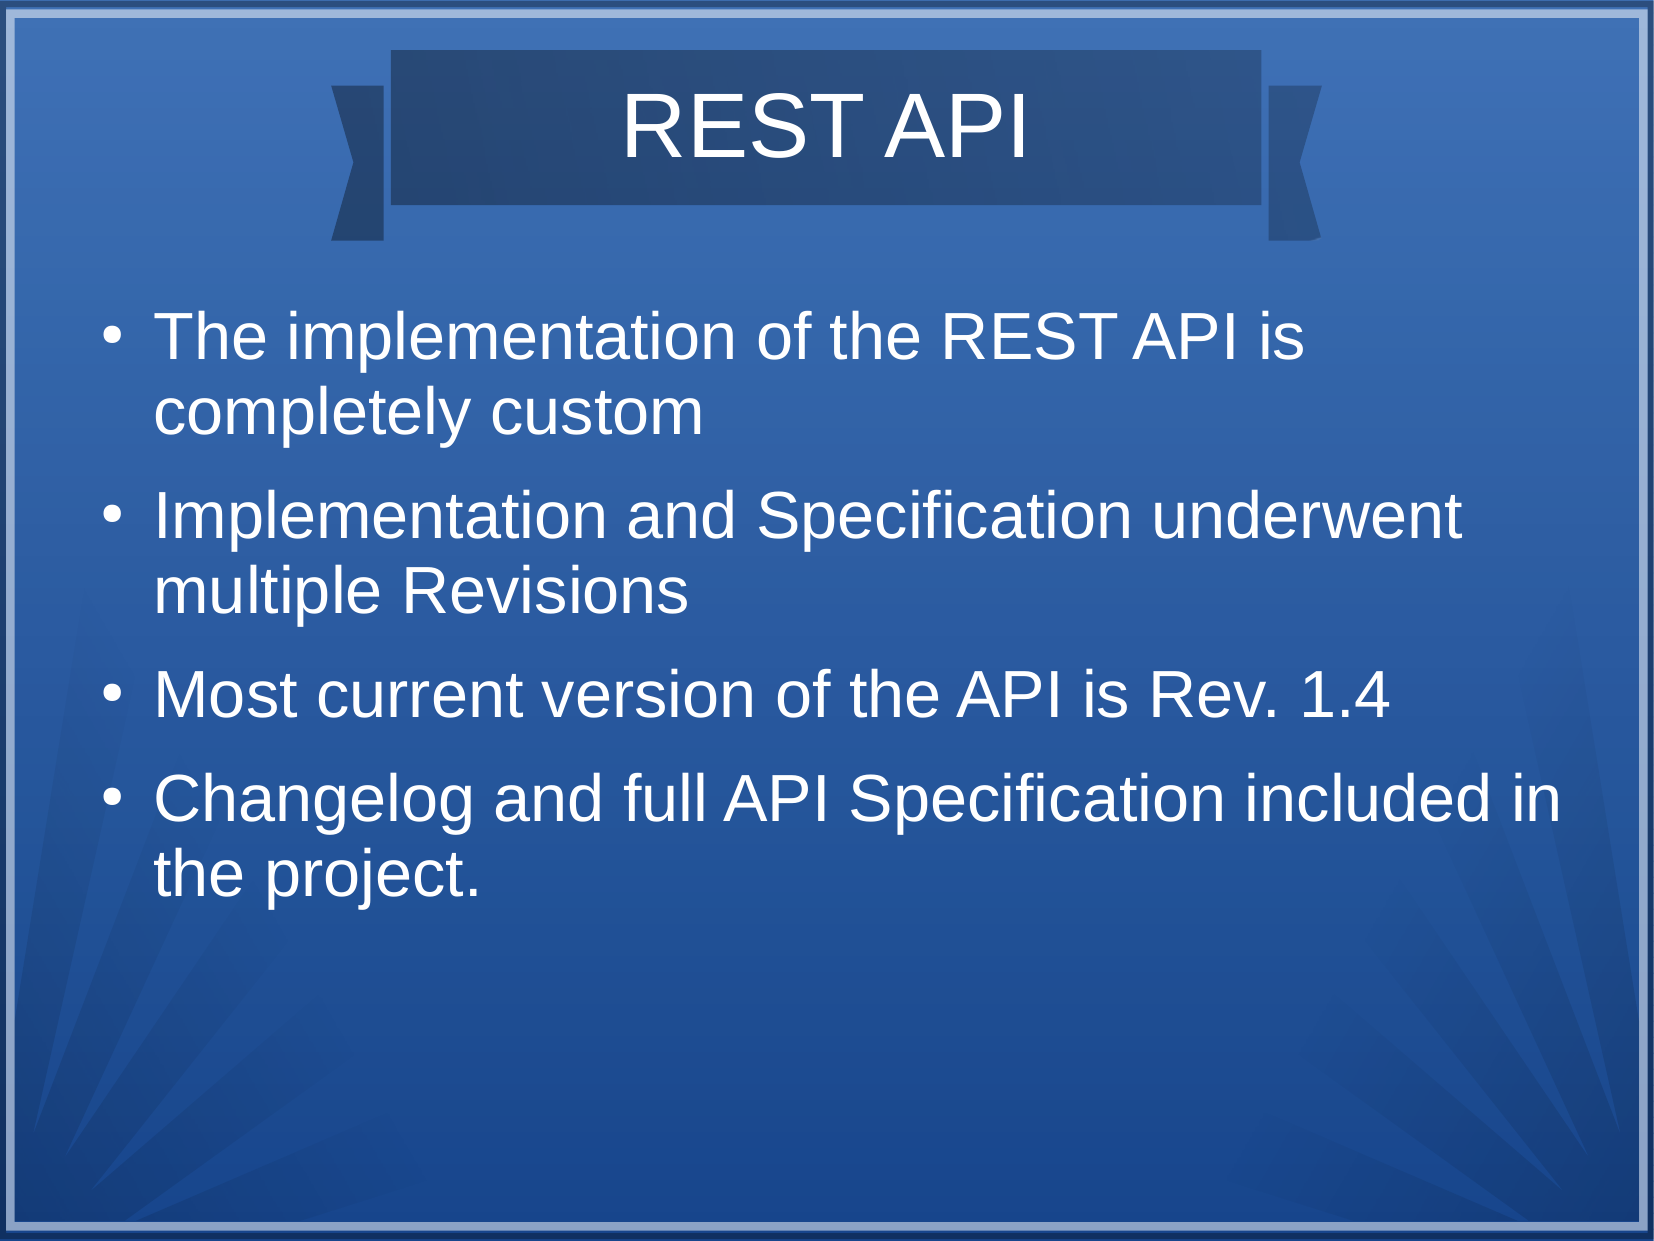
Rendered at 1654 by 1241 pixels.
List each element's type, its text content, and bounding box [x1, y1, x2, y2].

list The implementation of the REST API is completely custom Implementation and Specification underwent multiple Revisions Most current version of the API is Rev. 1.4 Changelog and full API Specification included in the project. [82, 299, 1571, 1130]
title REST API [389, 47, 1264, 205]
